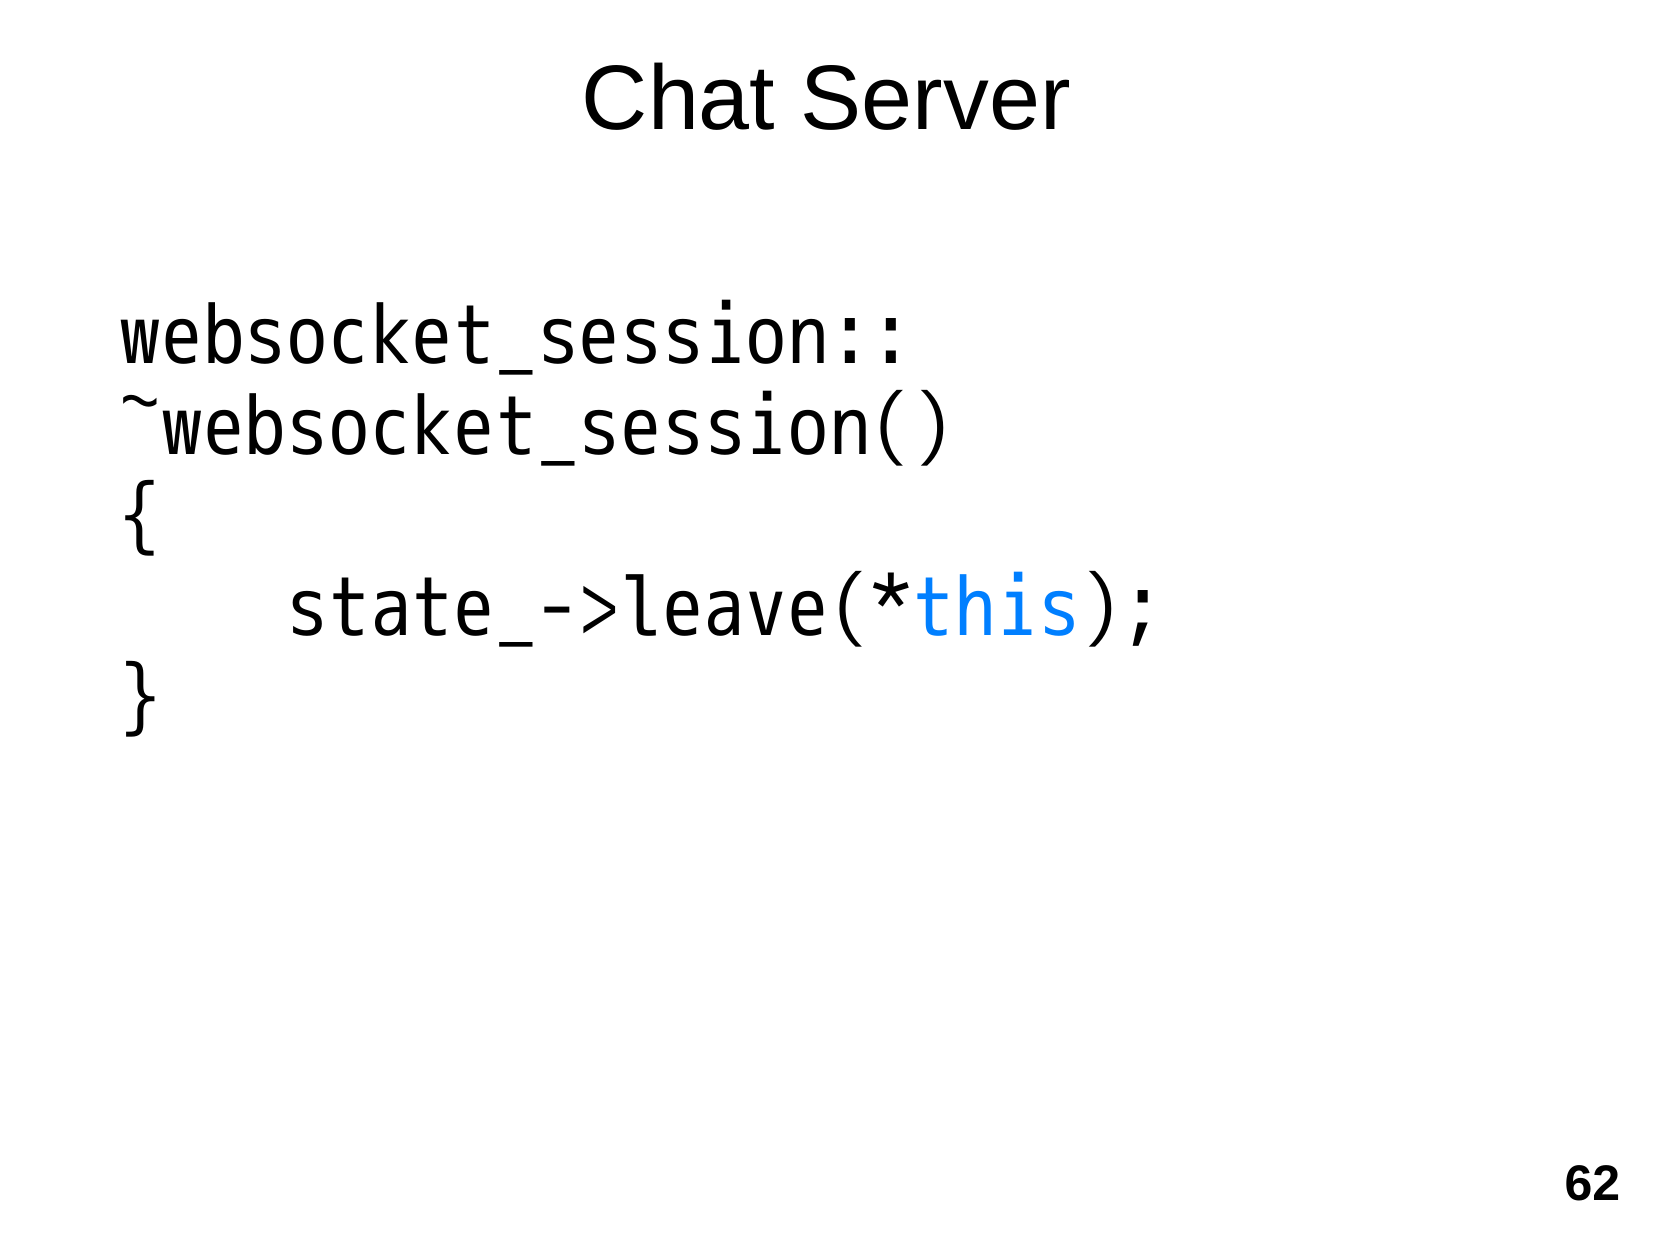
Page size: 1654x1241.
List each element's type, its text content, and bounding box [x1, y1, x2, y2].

title Chat Server [82, 15, 1571, 181]
text_box websocket_session:: ~websocket_session() { state_->leave(*this); } [104, 285, 1575, 750]
